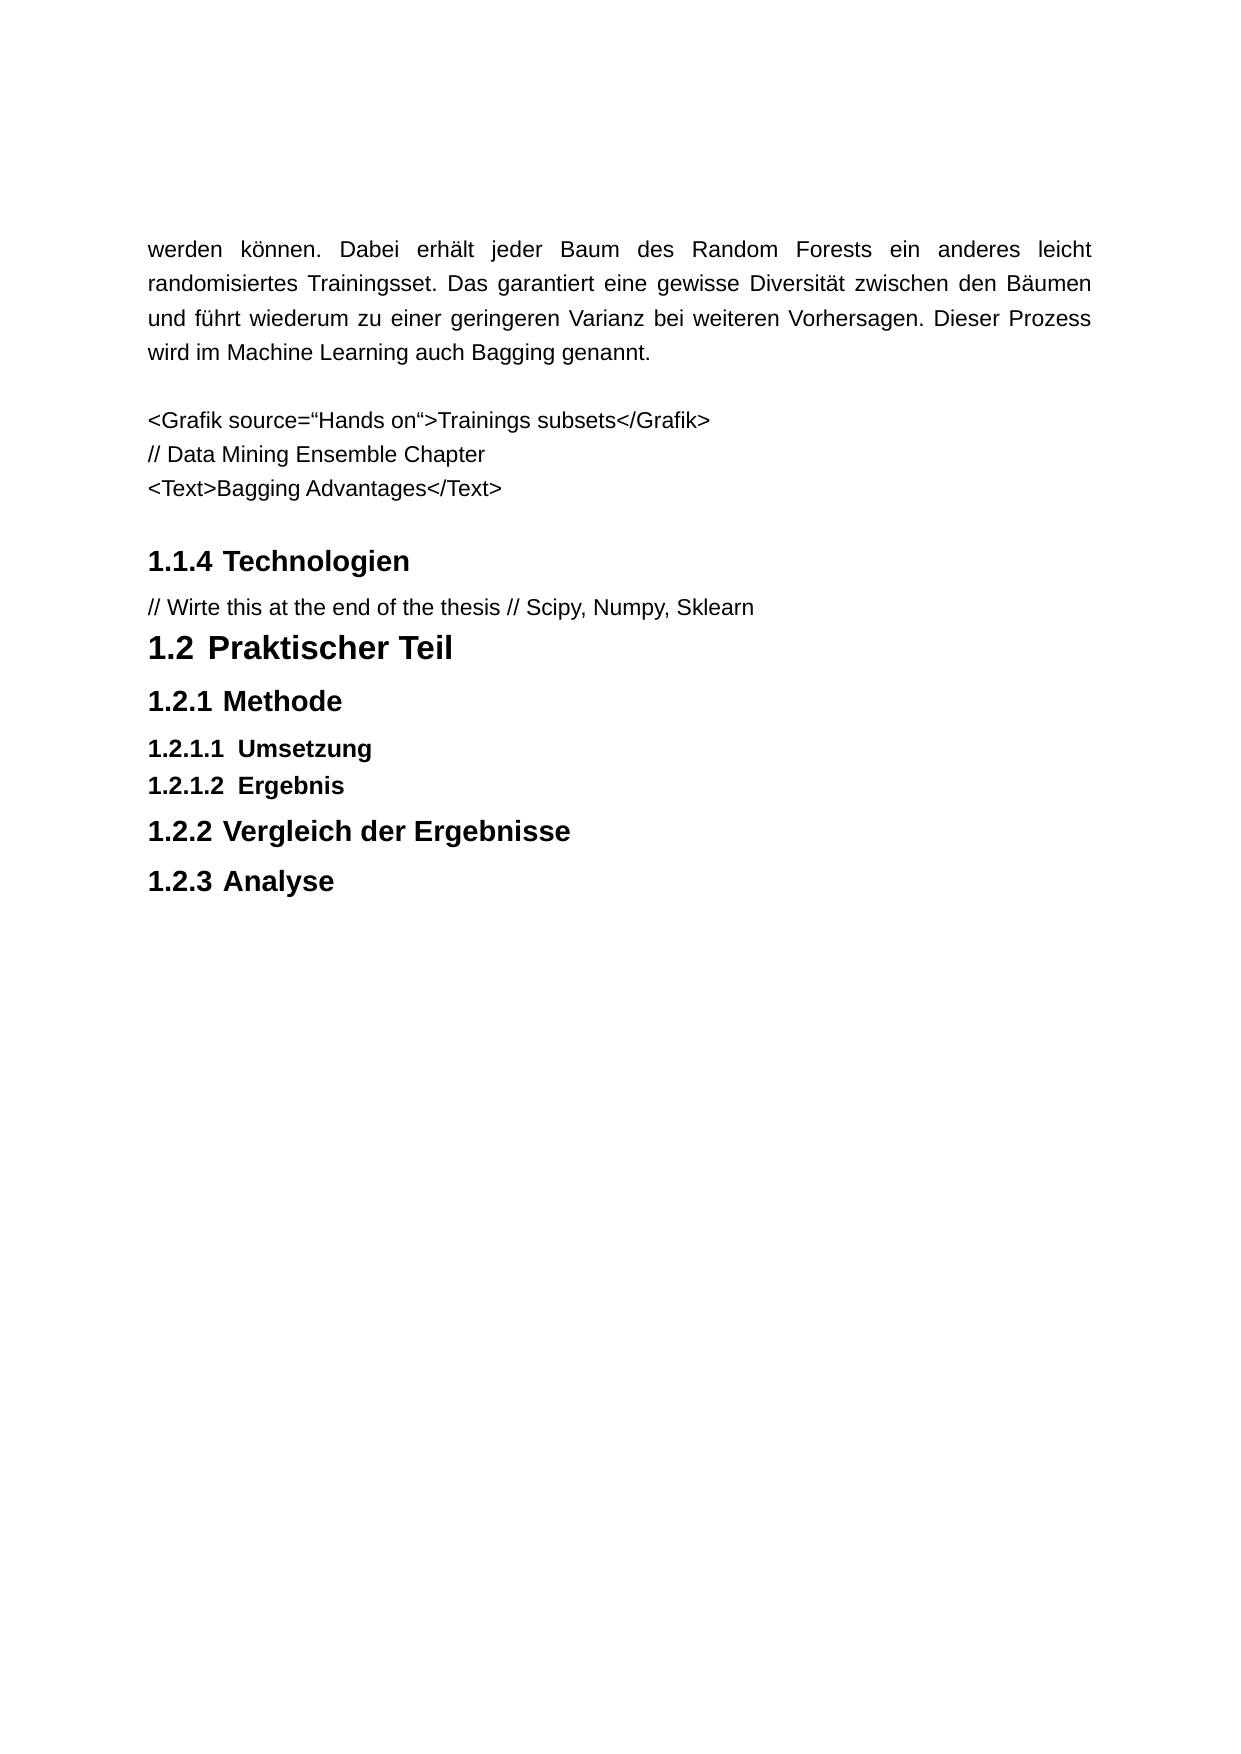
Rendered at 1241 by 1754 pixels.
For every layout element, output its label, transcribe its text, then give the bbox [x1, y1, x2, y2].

text // Wirte this at the end of the thesis // Scipy, Numpy, Sklearn [148, 593, 1092, 620]
subtitle Methode [148, 684, 1092, 717]
subtitle Vergleich der Ergebnisse [148, 814, 1092, 848]
subtitle Ergebnis [148, 771, 1092, 800]
subtitle Umsetzung [148, 734, 1092, 762]
text <Grafik source=“Hands on“>Trainings subsets</Grafik> [148, 407, 1092, 433]
subtitle Analyse [148, 864, 1092, 898]
text <Text>Bagging Advantages</Text> [148, 475, 1092, 502]
text werden können. Dabei erhält jeder Baum des Random Forests ein anderes leicht randomisiertes Trainingsset. Das garantiert eine gewisse Diversität zwischen den Bäumen und führt wiederum zu einer geringeren Varianz bei weiteren Vorhersagen. Dieser Prozess wird im Machine Learning auch Bagging genannt. [148, 236, 1092, 365]
subtitle Praktischer Teil [148, 628, 1092, 666]
text // Data Mining Ensemble Chapter [148, 441, 1092, 468]
subtitle Technologien [148, 544, 1092, 577]
